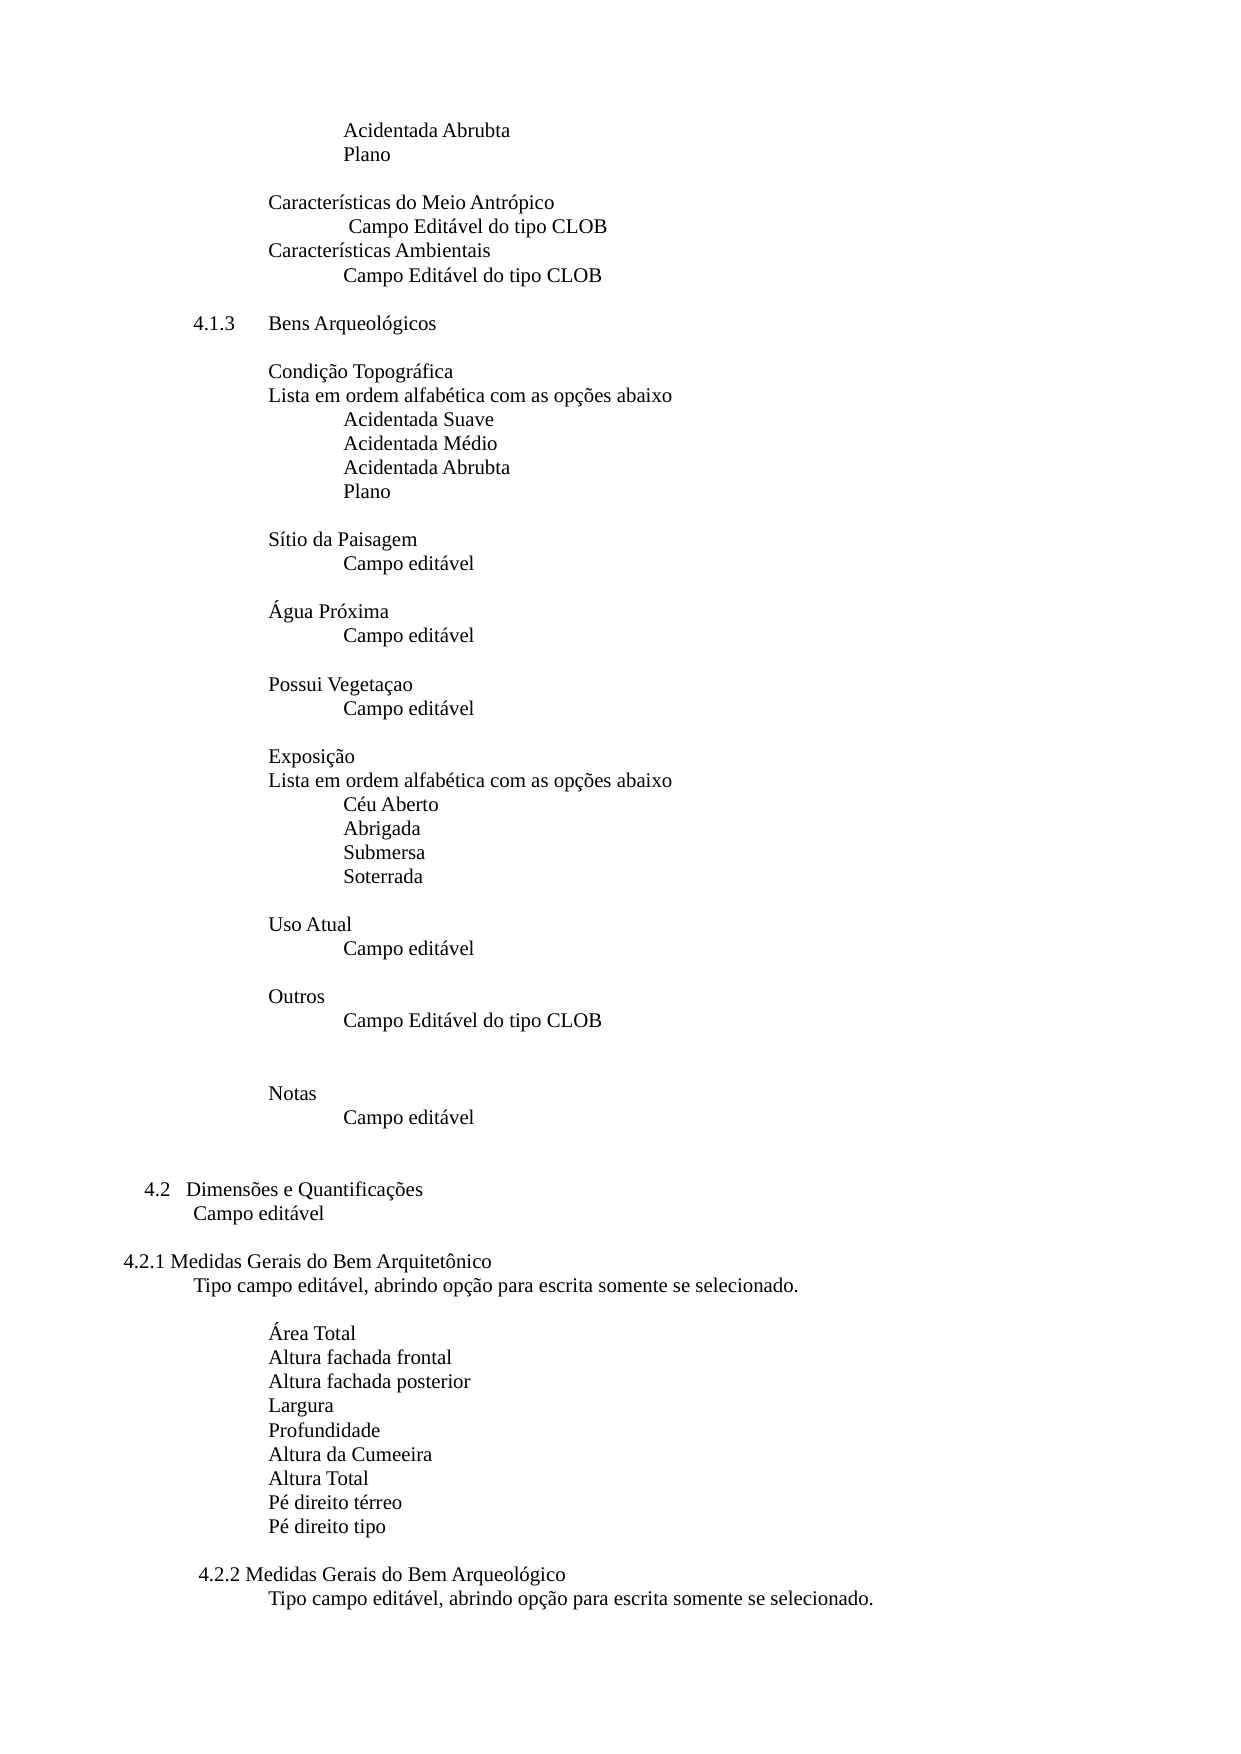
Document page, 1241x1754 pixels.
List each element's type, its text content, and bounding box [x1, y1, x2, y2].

text Campo editável [118, 551, 1122, 575]
text Acidentada Médio [118, 431, 1122, 455]
text Tipo campo editável, abrindo opção para escrita somente se selecionado. [118, 1273, 1122, 1297]
text Campo Editável do tipo CLOB [118, 214, 1122, 238]
text Abrigada [118, 816, 1122, 840]
text Pé direito térreo [118, 1490, 1122, 1514]
text Acidentada Abrubta [118, 118, 1122, 142]
text 4.2 Dimensões e Quantificações [118, 1177, 1122, 1201]
text Exposição [118, 744, 1122, 768]
text Sítio da Paisagem [118, 527, 1122, 551]
text Água Próxima [118, 599, 1122, 623]
text Altura da Cumeeira [118, 1442, 1122, 1466]
text Acidentada Suave [118, 407, 1122, 431]
text Soterrada [118, 864, 1122, 888]
text 4.2.1 Medidas Gerais do Bem Arquitetônico [118, 1249, 1122, 1273]
text Possui Vegetaçao [118, 672, 1122, 696]
text Campo editável [118, 623, 1122, 647]
text Campo editável [118, 1105, 1122, 1129]
text Acidentada Abrubta [118, 455, 1122, 479]
text Largura [118, 1393, 1122, 1417]
text Campo editável [118, 1201, 1122, 1225]
text Tipo campo editável, abrindo opção para escrita somente se selecionado. [118, 1586, 1122, 1610]
text Campo Editável do tipo CLOB [118, 262, 1122, 287]
text Plano [118, 142, 1122, 166]
text 4.2.2 Medidas Gerais do Bem Arqueológico [118, 1562, 1122, 1586]
text Céu Aberto [118, 792, 1122, 816]
text Características do Meio Antrópico [118, 190, 1122, 214]
text Altura Total [118, 1466, 1122, 1490]
text Altura fachada posterior [118, 1369, 1122, 1393]
text Lista em ordem alfabética com as opções abaixo [118, 768, 1122, 792]
text Plano [118, 479, 1122, 503]
text Campo Editável do tipo CLOB [118, 1008, 1122, 1032]
text Pé direito tipo [118, 1514, 1122, 1538]
text Campo editável [118, 696, 1122, 720]
text Uso Atual [118, 912, 1122, 936]
text 4.1.3 Bens Arqueológicos [118, 311, 1122, 335]
text Área Total [118, 1321, 1122, 1345]
text Notas [118, 1081, 1122, 1105]
text Lista em ordem alfabética com as opções abaixo [118, 383, 1122, 407]
text Condição Topográfica [118, 359, 1122, 383]
text Altura fachada frontal [118, 1345, 1122, 1369]
text Outros [118, 984, 1122, 1008]
text Submersa [118, 840, 1122, 864]
text Características Ambientais [118, 238, 1122, 262]
text Profundidade [118, 1417, 1122, 1442]
text Campo editável [118, 936, 1122, 960]
